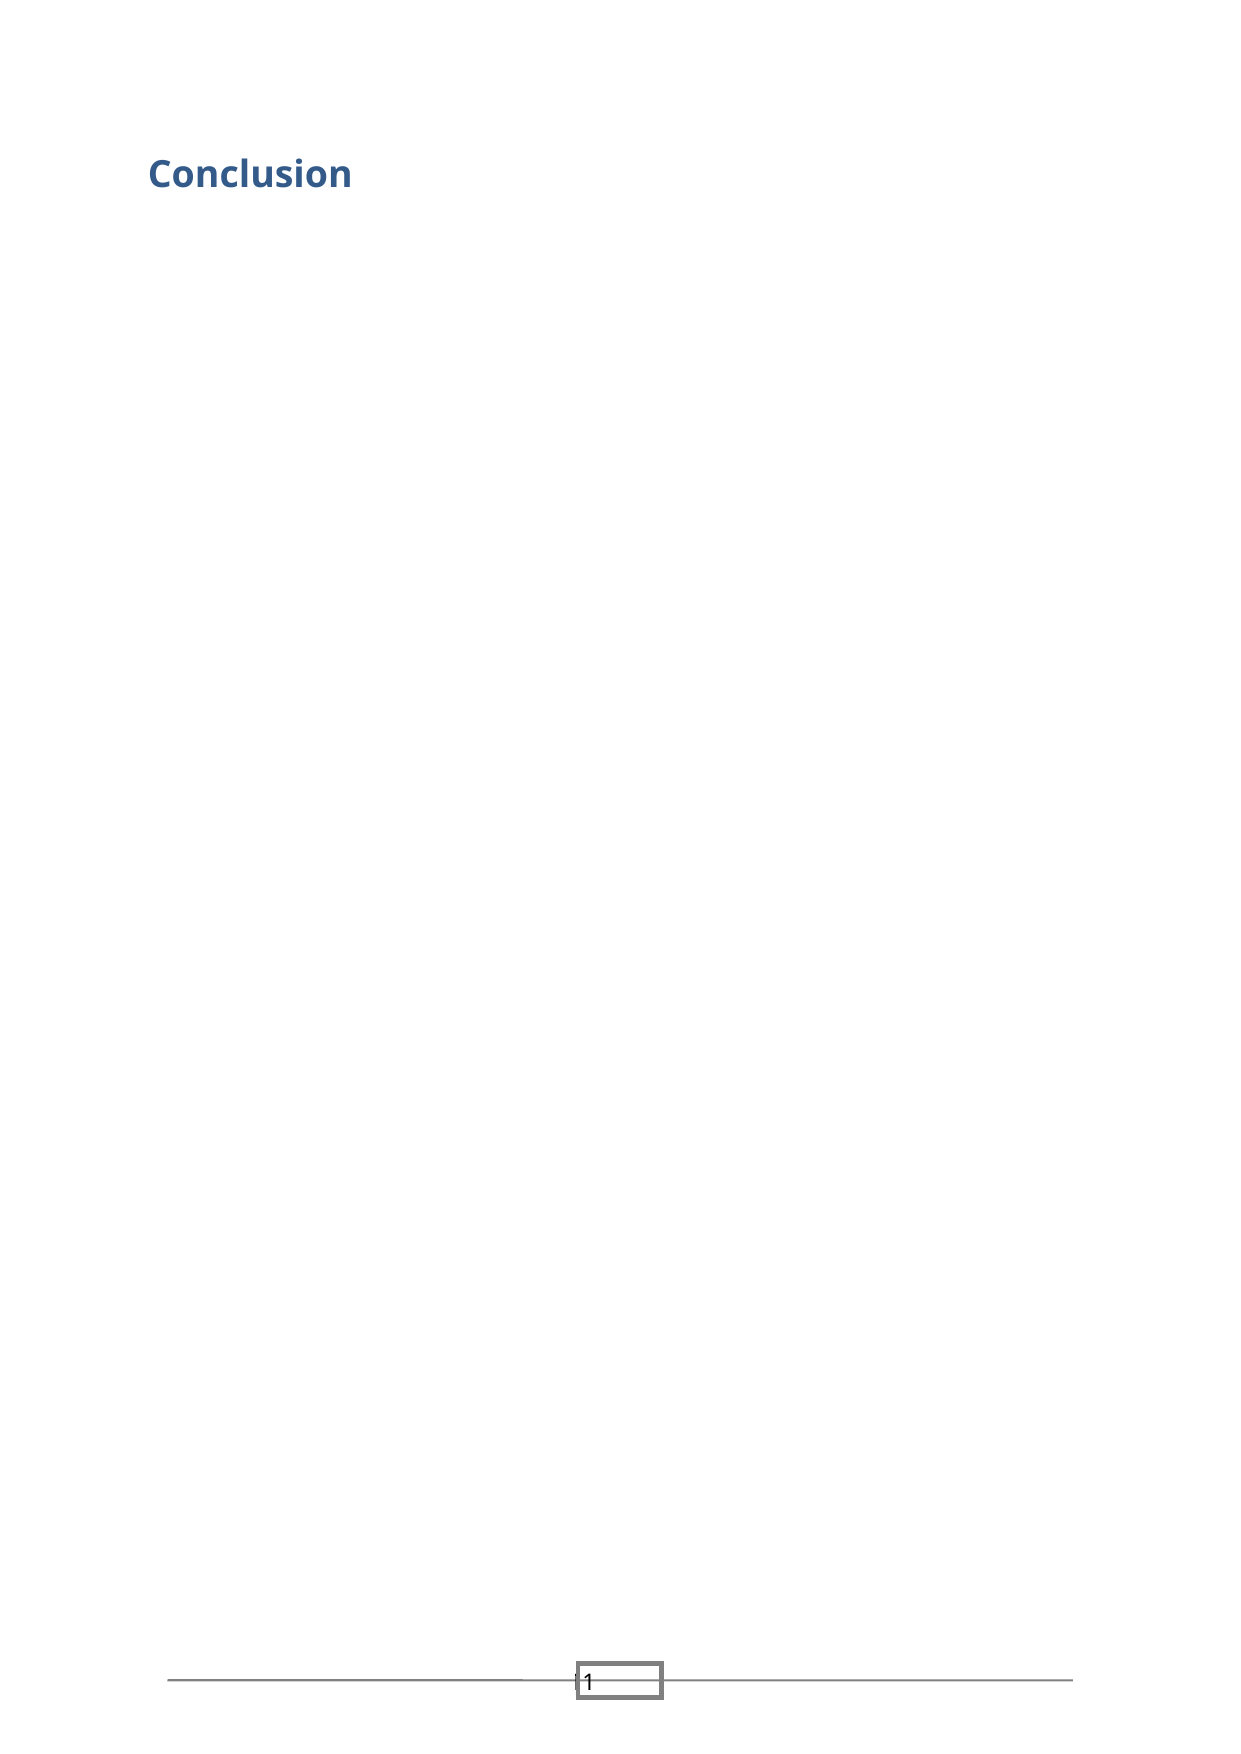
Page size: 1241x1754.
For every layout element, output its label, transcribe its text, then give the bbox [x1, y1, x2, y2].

subtitle Conclusion [148, 148, 1093, 199]
